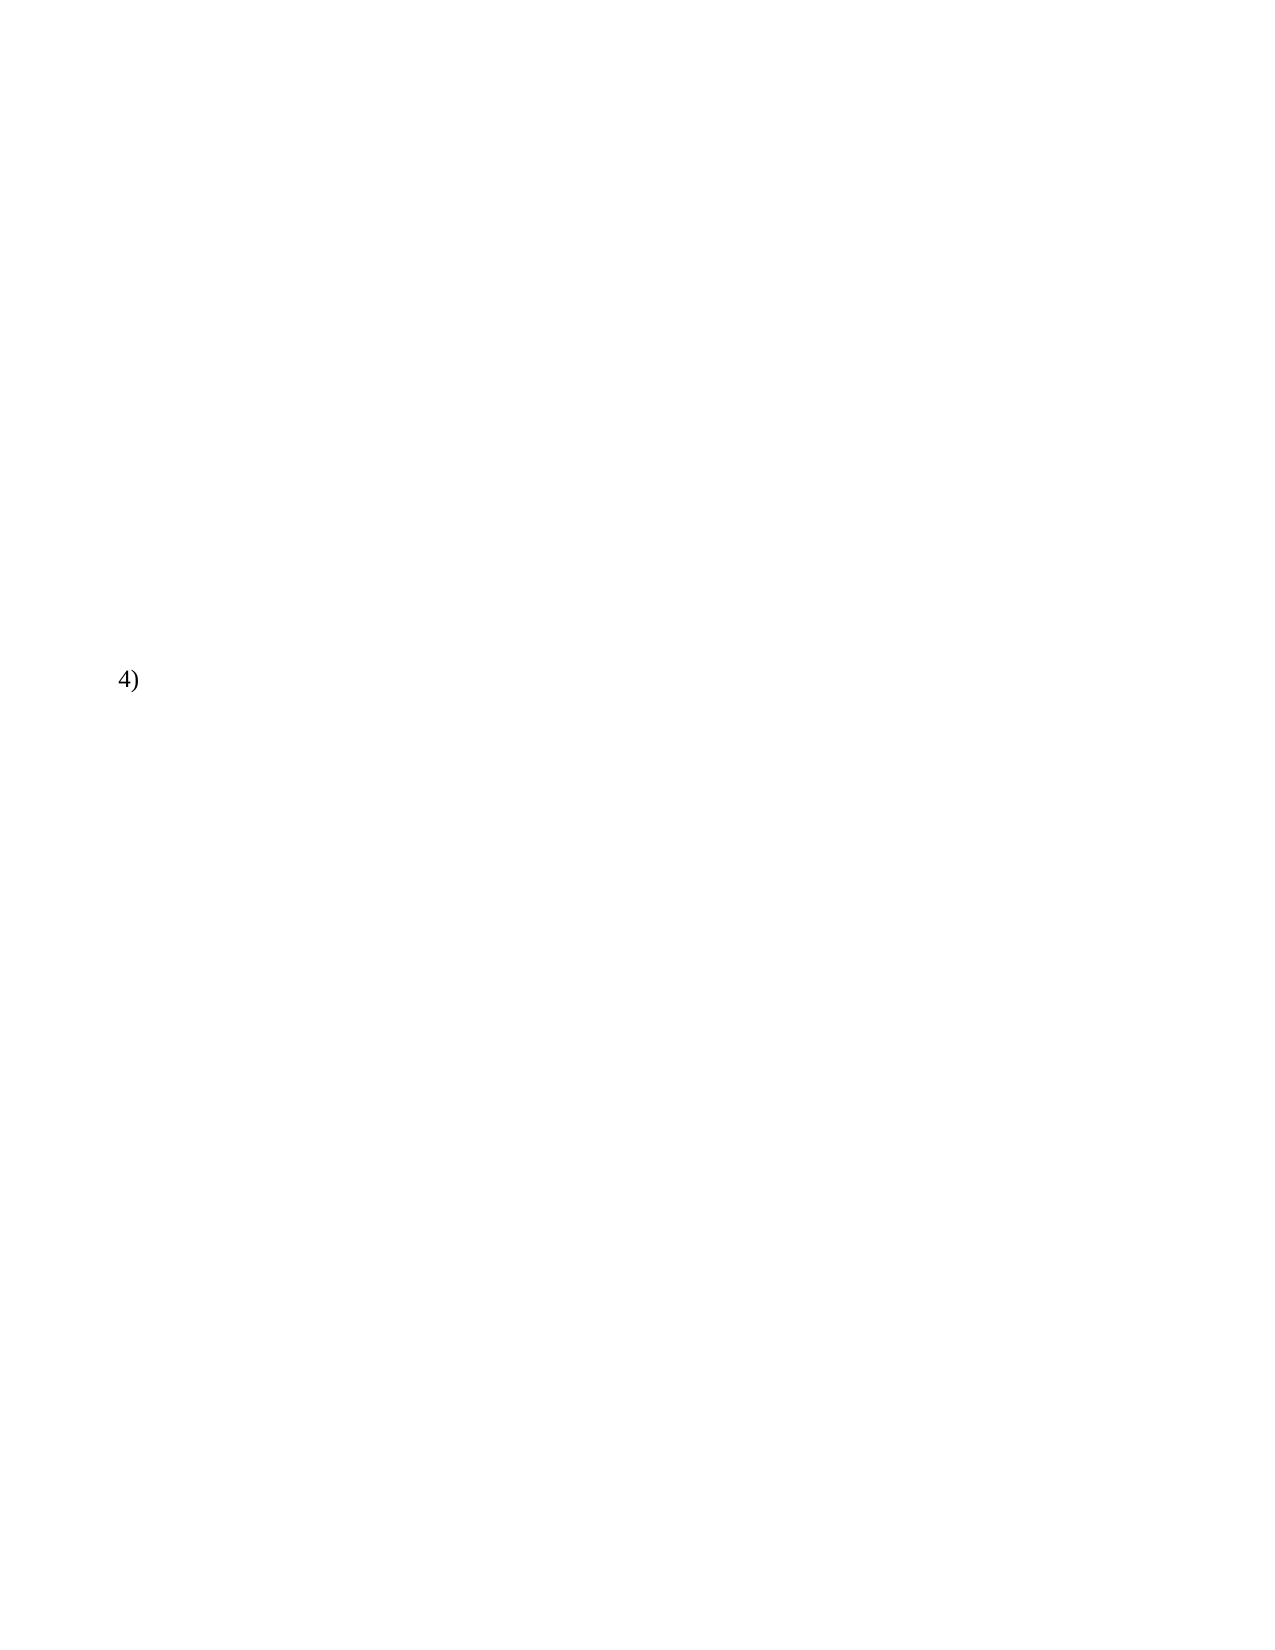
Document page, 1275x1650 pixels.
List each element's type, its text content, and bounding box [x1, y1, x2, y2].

text 4) [118, 664, 1157, 693]
